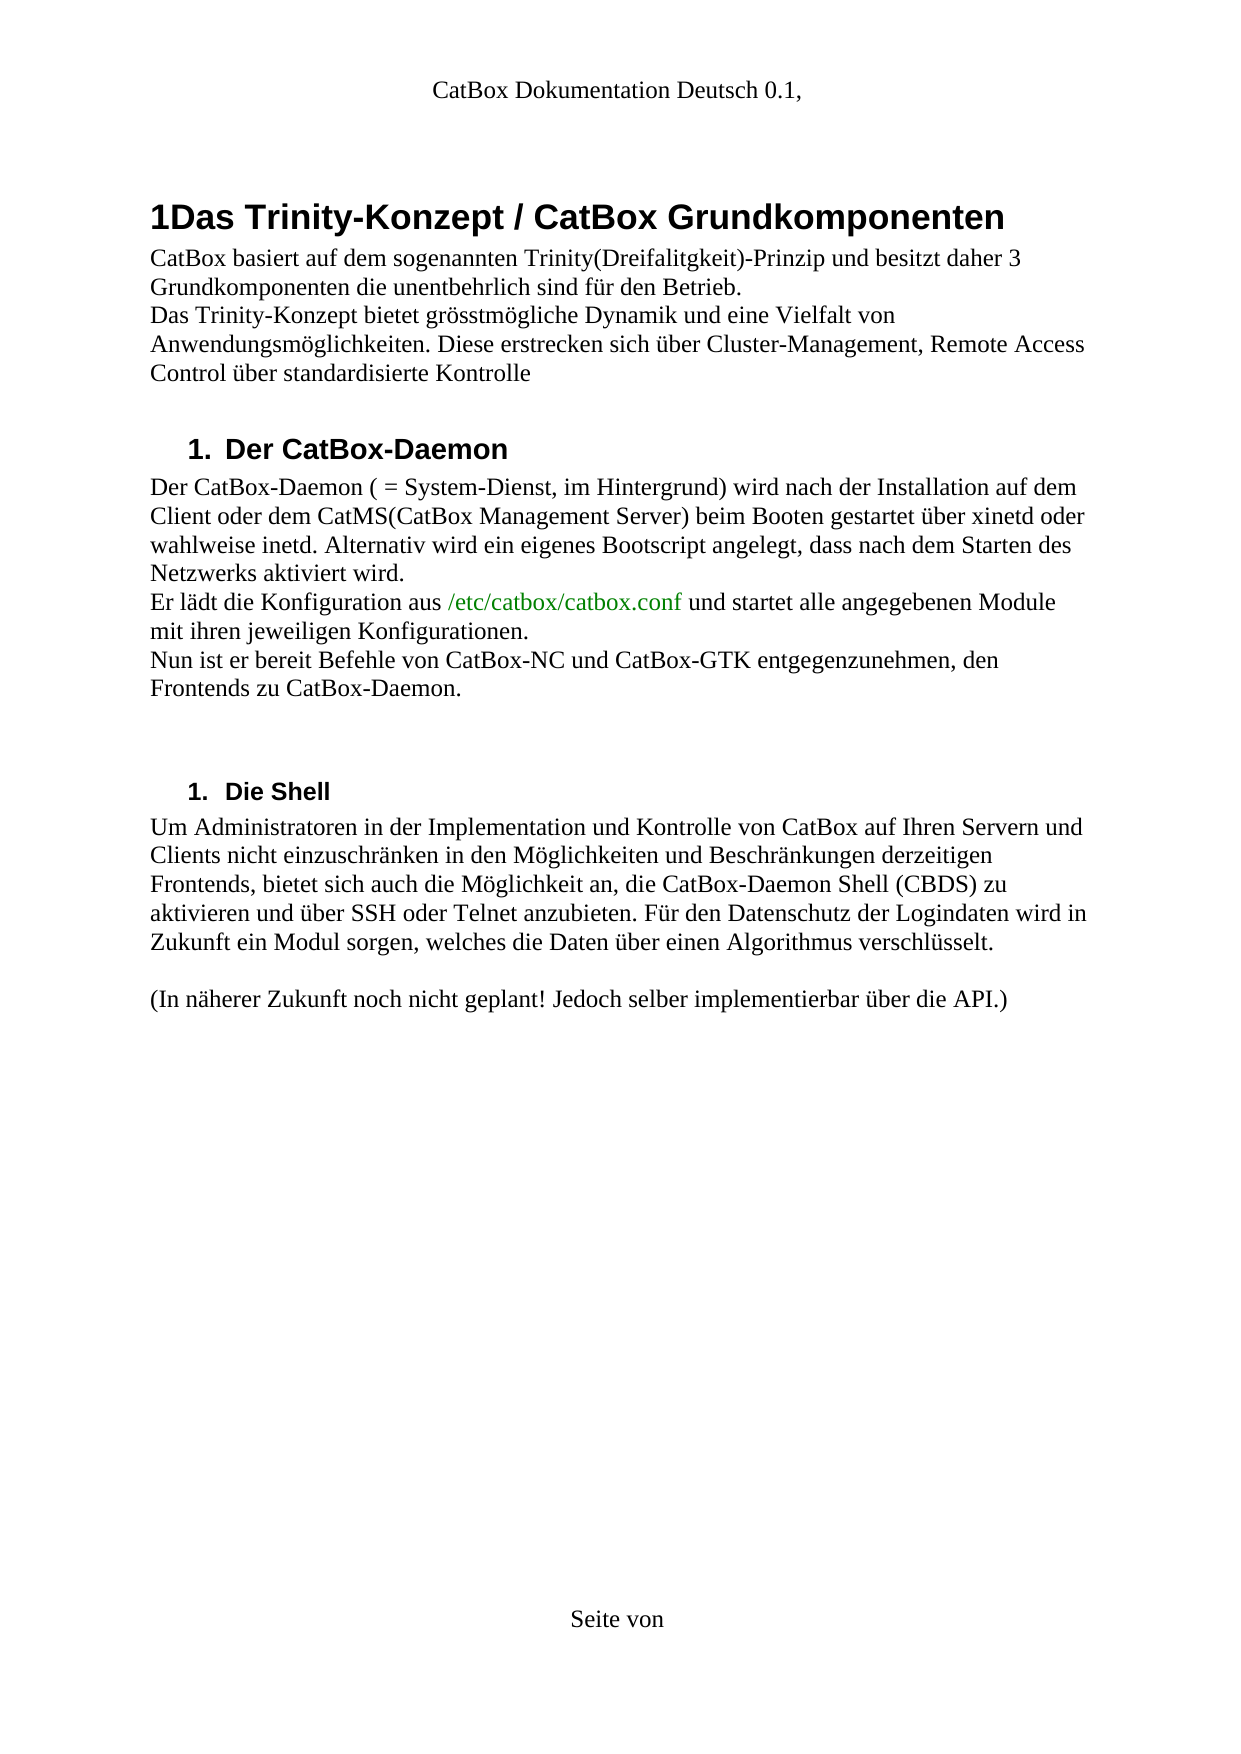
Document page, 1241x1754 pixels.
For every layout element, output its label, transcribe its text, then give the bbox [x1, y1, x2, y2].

subtitle Das Trinity-Konzept / CatBox Grundkomponenten [150, 196, 1090, 237]
subtitle Die Shell [187, 777, 1090, 806]
text Er lädt die Konfiguration aus /etc/catbox/catbox.conf und startet alle angegebenen Module mit ihren jeweiligen Konfigurationen. [150, 587, 1090, 645]
subtitle Der CatBox-Daemon [187, 432, 1090, 466]
text Das Trinity-Konzept bietet grösstmögliche Dynamik und eine Vielfalt von Anwendungsmöglichkeiten. Diese erstrecken sich über Cluster-Management, Remote Access Control über standardisierte Kontrolle [150, 300, 1090, 387]
text Nun ist er bereit Befehle von CatBox-NC und CatBox-GTK entgegenzunehmen, den Frontends zu CatBox-Daemon. [150, 645, 1090, 702]
text Um Administratoren in der Implementation und Kontrolle von CatBox auf Ihren Servern und Clients nicht einzuschränken in den Möglichkeiten und Beschränkungen derzeitigen Frontends, bietet sich auch die Möglichkeit an, die CatBox-Daemon Shell (CBDS) zu aktivieren und über SSH oder Telnet anzubieten. Für den Datenschutz der Logindaten wird in Zukunft ein Modul sorgen, welches die Daten über einen Algorithmus verschlüsselt. [150, 812, 1090, 956]
text (In näherer Zukunft noch nicht geplant! Jedoch selber implementierbar über die API.) [150, 984, 1090, 1013]
text Der CatBox-Daemon ( = System-Dienst, im Hintergrund) wird nach der Installation auf dem Client oder dem CatMS(CatBox Management Server) beim Booten gestartet über xinetd oder wahlweise inetd. Alternativ wird ein eigenes Bootscript angelegt, dass nach dem Starten des Netzwerks aktiviert wird. [150, 472, 1090, 587]
text CatBox basiert auf dem sogenannten Trinity(Dreifalitgkeit)-Prinzip und besitzt daher 3 Grundkomponenten die unentbehrlich sind für den Betrieb. [150, 243, 1090, 300]
